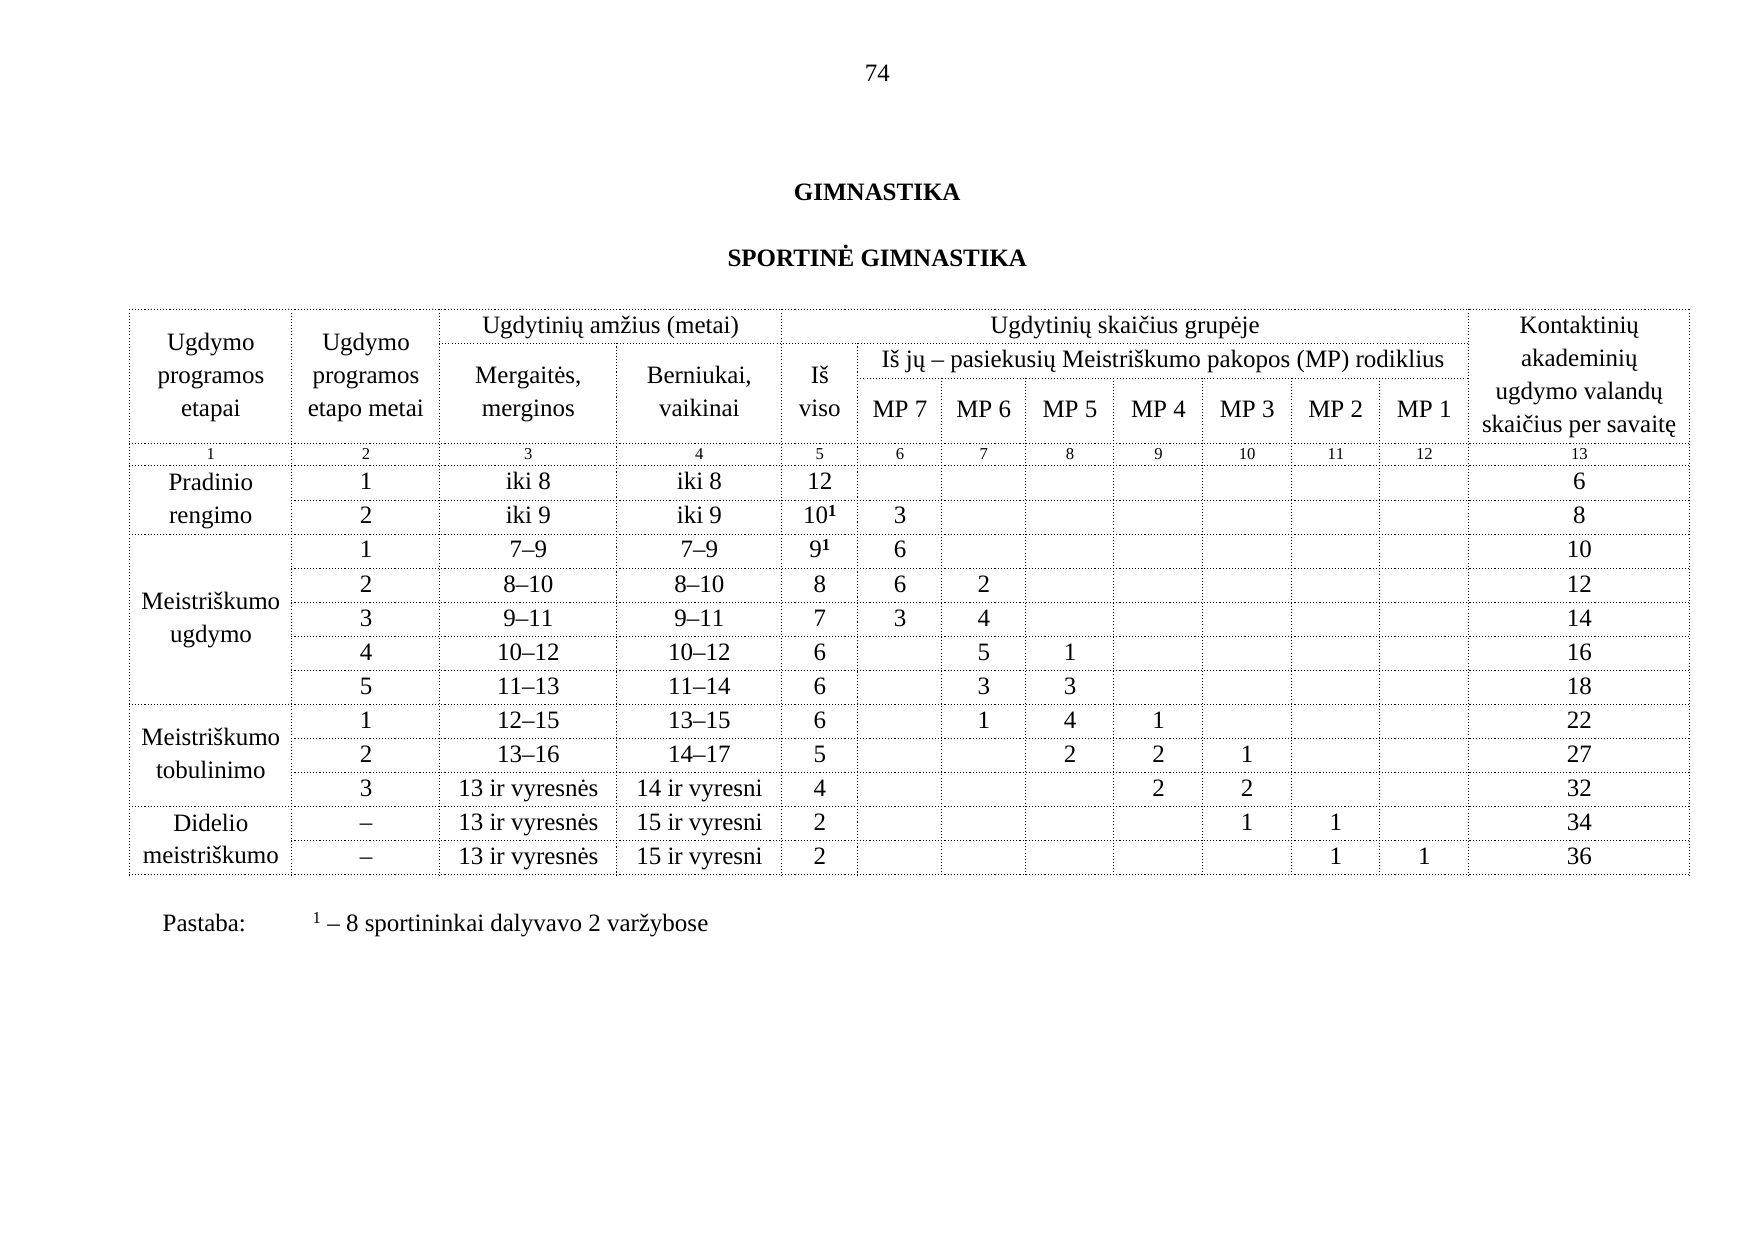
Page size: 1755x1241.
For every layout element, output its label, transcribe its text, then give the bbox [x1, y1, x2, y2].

table_header Kontaktinių akademinių ugdymo valandų skaičius per savaitę [1468, 309, 1690, 442]
table_cell 2 [781, 806, 858, 840]
table_cell 5 [292, 670, 439, 704]
table_cell 13 ir vyresnės [440, 806, 617, 840]
table_cell [1025, 772, 1114, 806]
table_cell 13–16 [440, 738, 617, 772]
text Pastaba: 1 – 8 sportininkai dalyvavo 2 varžybose [162, 908, 1580, 937]
table_cell [1114, 806, 1203, 840]
table_cell [1025, 568, 1114, 602]
table_cell 9 [1114, 443, 1203, 465]
table_cell [858, 636, 942, 670]
text Gimnastika [118, 177, 1636, 206]
table_cell 6 [781, 704, 858, 738]
table_cell 1 [1114, 704, 1203, 738]
table_cell 2 [1025, 738, 1114, 772]
table_cell 10 [1203, 443, 1291, 465]
table_cell 2 [1203, 772, 1291, 806]
table_cell 16 [1468, 636, 1690, 670]
table_cell 4 [1025, 704, 1114, 738]
table_cell [1025, 840, 1114, 874]
table_cell 6 [1468, 465, 1690, 499]
table_cell 5 [942, 636, 1025, 670]
table_cell 9–11 [617, 602, 781, 636]
table_cell 4 [942, 602, 1025, 636]
table_cell 12 [1468, 568, 1690, 602]
table_cell 6 [781, 670, 858, 704]
table_cell 1 [1291, 806, 1380, 840]
table_cell [1380, 670, 1468, 704]
table_cell 3 [942, 670, 1025, 704]
table_cell 5 [781, 443, 858, 465]
table_cell 4 [617, 443, 781, 465]
table_cell [1203, 534, 1291, 568]
table_cell MP 5 [1025, 378, 1114, 442]
table_cell – [292, 806, 439, 840]
table_cell [1114, 670, 1203, 704]
table_cell iki 9 [440, 500, 617, 533]
table_cell MP 2 [1291, 378, 1380, 442]
table_cell [1291, 568, 1380, 602]
table_cell [1380, 500, 1468, 533]
table_cell 3 [858, 500, 942, 533]
table_cell 9–11 [440, 602, 617, 636]
table_cell 12 [1380, 443, 1468, 465]
table_cell 2 [292, 568, 439, 602]
table_cell Meistriškumo ugdymo [129, 534, 292, 704]
table_cell 2 [942, 568, 1025, 602]
table_cell [1291, 636, 1380, 670]
table_cell [1380, 806, 1468, 840]
table_cell 7 [781, 602, 858, 636]
table_cell MP 7 [858, 378, 942, 442]
table_cell 2 [1114, 738, 1203, 772]
table_cell 1 [292, 704, 439, 738]
table_cell 1 [1025, 636, 1114, 670]
table_cell 15 ir vyresni [617, 806, 781, 840]
table_cell 7 [942, 443, 1025, 465]
table_cell 8 [781, 568, 858, 602]
table_cell [942, 465, 1025, 499]
table_cell 1 [1203, 806, 1291, 840]
table_cell 101 [781, 500, 858, 533]
table_cell 5 [781, 738, 858, 772]
table_cell 7–9 [440, 534, 617, 568]
table_cell 4 [781, 772, 858, 806]
table_header Ugdymo programos etapo metai [292, 309, 439, 442]
table_cell [1025, 534, 1114, 568]
table_cell 11 [1291, 443, 1380, 465]
table_cell 3 [440, 443, 617, 465]
table_cell [1291, 738, 1380, 772]
table_cell 14–17 [617, 738, 781, 772]
table_cell [1291, 465, 1380, 499]
table_cell 34 [1468, 806, 1690, 840]
table_cell [942, 806, 1025, 840]
table_cell [858, 772, 942, 806]
table_cell [1114, 500, 1203, 533]
table_cell [1114, 840, 1203, 874]
table_cell [1203, 602, 1291, 636]
table_cell 14 [1468, 602, 1690, 636]
table_cell Meistriškumo tobulinimo [129, 704, 292, 806]
table_cell [1203, 636, 1291, 670]
table_cell [1114, 534, 1203, 568]
table_cell [858, 704, 942, 738]
table_cell Didelio meistriškumo [129, 806, 292, 874]
table_cell [858, 840, 942, 874]
table_cell 1 [942, 704, 1025, 738]
table_cell 7–9 [617, 534, 781, 568]
table_cell 3 [292, 602, 439, 636]
table_cell 2 [292, 500, 439, 533]
table_cell [1380, 465, 1468, 499]
table_cell 3 [1025, 670, 1114, 704]
table_cell [1025, 500, 1114, 533]
table_cell iki 8 [617, 465, 781, 499]
table_cell [942, 738, 1025, 772]
table_cell 6 [858, 534, 942, 568]
table_cell [858, 806, 942, 840]
table_cell [1203, 568, 1291, 602]
table_cell 1 [1291, 840, 1380, 874]
table_cell [1203, 500, 1291, 533]
table_cell MP 6 [942, 378, 1025, 442]
table_cell 11–13 [440, 670, 617, 704]
table_cell [1291, 602, 1380, 636]
table_cell [1025, 602, 1114, 636]
table_cell 2 [292, 443, 439, 465]
table_cell 3 [858, 602, 942, 636]
table_cell 10 [1468, 534, 1690, 568]
table_cell MP 1 [1380, 378, 1468, 442]
table_cell MP 4 [1114, 378, 1203, 442]
table_cell [1380, 636, 1468, 670]
table_cell [1114, 568, 1203, 602]
table_cell Iš jų – pasiekusių Meistriškumo pakopos (MP) rodiklius [858, 343, 1468, 377]
table_cell 4 [292, 636, 439, 670]
table_cell 3 [292, 772, 439, 806]
table_cell [1291, 670, 1380, 704]
table_cell [1291, 772, 1380, 806]
table_cell [1291, 704, 1380, 738]
table_cell 10–12 [617, 636, 781, 670]
table_cell [942, 840, 1025, 874]
table_cell 18 [1468, 670, 1690, 704]
table_cell [1380, 602, 1468, 636]
table_cell MP 3 [1203, 378, 1291, 442]
table_cell [1203, 840, 1291, 874]
table_cell [1380, 534, 1468, 568]
table_cell 14 ir vyresni [617, 772, 781, 806]
table_cell 1 [292, 534, 439, 568]
table_cell [1291, 500, 1380, 533]
table_cell 13 ir vyresnės [440, 772, 617, 806]
table_header Ugdytinių amžius (metai) [440, 309, 781, 343]
table_cell Pradinio rengimo [129, 465, 292, 533]
table_cell [942, 534, 1025, 568]
table_cell 2 [1114, 772, 1203, 806]
table_cell [1114, 636, 1203, 670]
table_header Ugdytinių skaičius grupėje [781, 309, 1468, 343]
table_cell [1380, 772, 1468, 806]
table_cell [1291, 534, 1380, 568]
table_cell 13–15 [617, 704, 781, 738]
table_cell [1114, 602, 1203, 636]
table_cell [858, 465, 942, 499]
table_cell 1 [1203, 738, 1291, 772]
table_cell 1 [292, 465, 439, 499]
table_cell 1 [129, 443, 292, 465]
table_cell 8–10 [617, 568, 781, 602]
table_cell [858, 670, 942, 704]
table_header Ugdymo programos etapai [129, 309, 292, 442]
table_cell [1203, 465, 1291, 499]
table_cell 8–10 [440, 568, 617, 602]
table_cell 12–15 [440, 704, 617, 738]
table_cell 10–12 [440, 636, 617, 670]
table_cell iki 8 [440, 465, 617, 499]
table_cell 6 [858, 568, 942, 602]
table_cell Mergaitės, merginos [440, 343, 617, 442]
table_cell [1380, 704, 1468, 738]
table_cell Berniukai, vaikinai [617, 343, 781, 442]
table_cell Iš viso [781, 343, 858, 442]
table_cell 27 [1468, 738, 1690, 772]
table_cell 22 [1468, 704, 1690, 738]
table_cell [942, 500, 1025, 533]
table_cell [1203, 704, 1291, 738]
table_cell [1380, 738, 1468, 772]
table_cell 13 [1468, 443, 1690, 465]
table_cell iki 9 [617, 500, 781, 533]
table_cell 32 [1468, 772, 1690, 806]
table_cell [942, 772, 1025, 806]
table_cell 2 [781, 840, 858, 874]
table_cell 8 [1468, 500, 1690, 533]
table_cell 12 [781, 465, 858, 499]
table_cell [1114, 465, 1203, 499]
table_cell 36 [1468, 840, 1690, 874]
table_cell 15 ir vyresni [617, 840, 781, 874]
table_cell [1025, 806, 1114, 840]
table_cell 11–14 [617, 670, 781, 704]
table_cell [858, 738, 942, 772]
table_cell 6 [781, 636, 858, 670]
table_cell 2 [292, 738, 439, 772]
table_cell 8 [1025, 443, 1114, 465]
table_cell [1025, 465, 1114, 499]
table_cell – [292, 840, 439, 874]
table_cell 13 ir vyresnės [440, 840, 617, 874]
text SPORTINĖ GIMNASTIKA [118, 243, 1636, 272]
table_cell 1 [1380, 840, 1468, 874]
table_cell 91 [781, 534, 858, 568]
table_cell [1203, 670, 1291, 704]
table_cell 6 [858, 443, 942, 465]
table_cell [1380, 568, 1468, 602]
